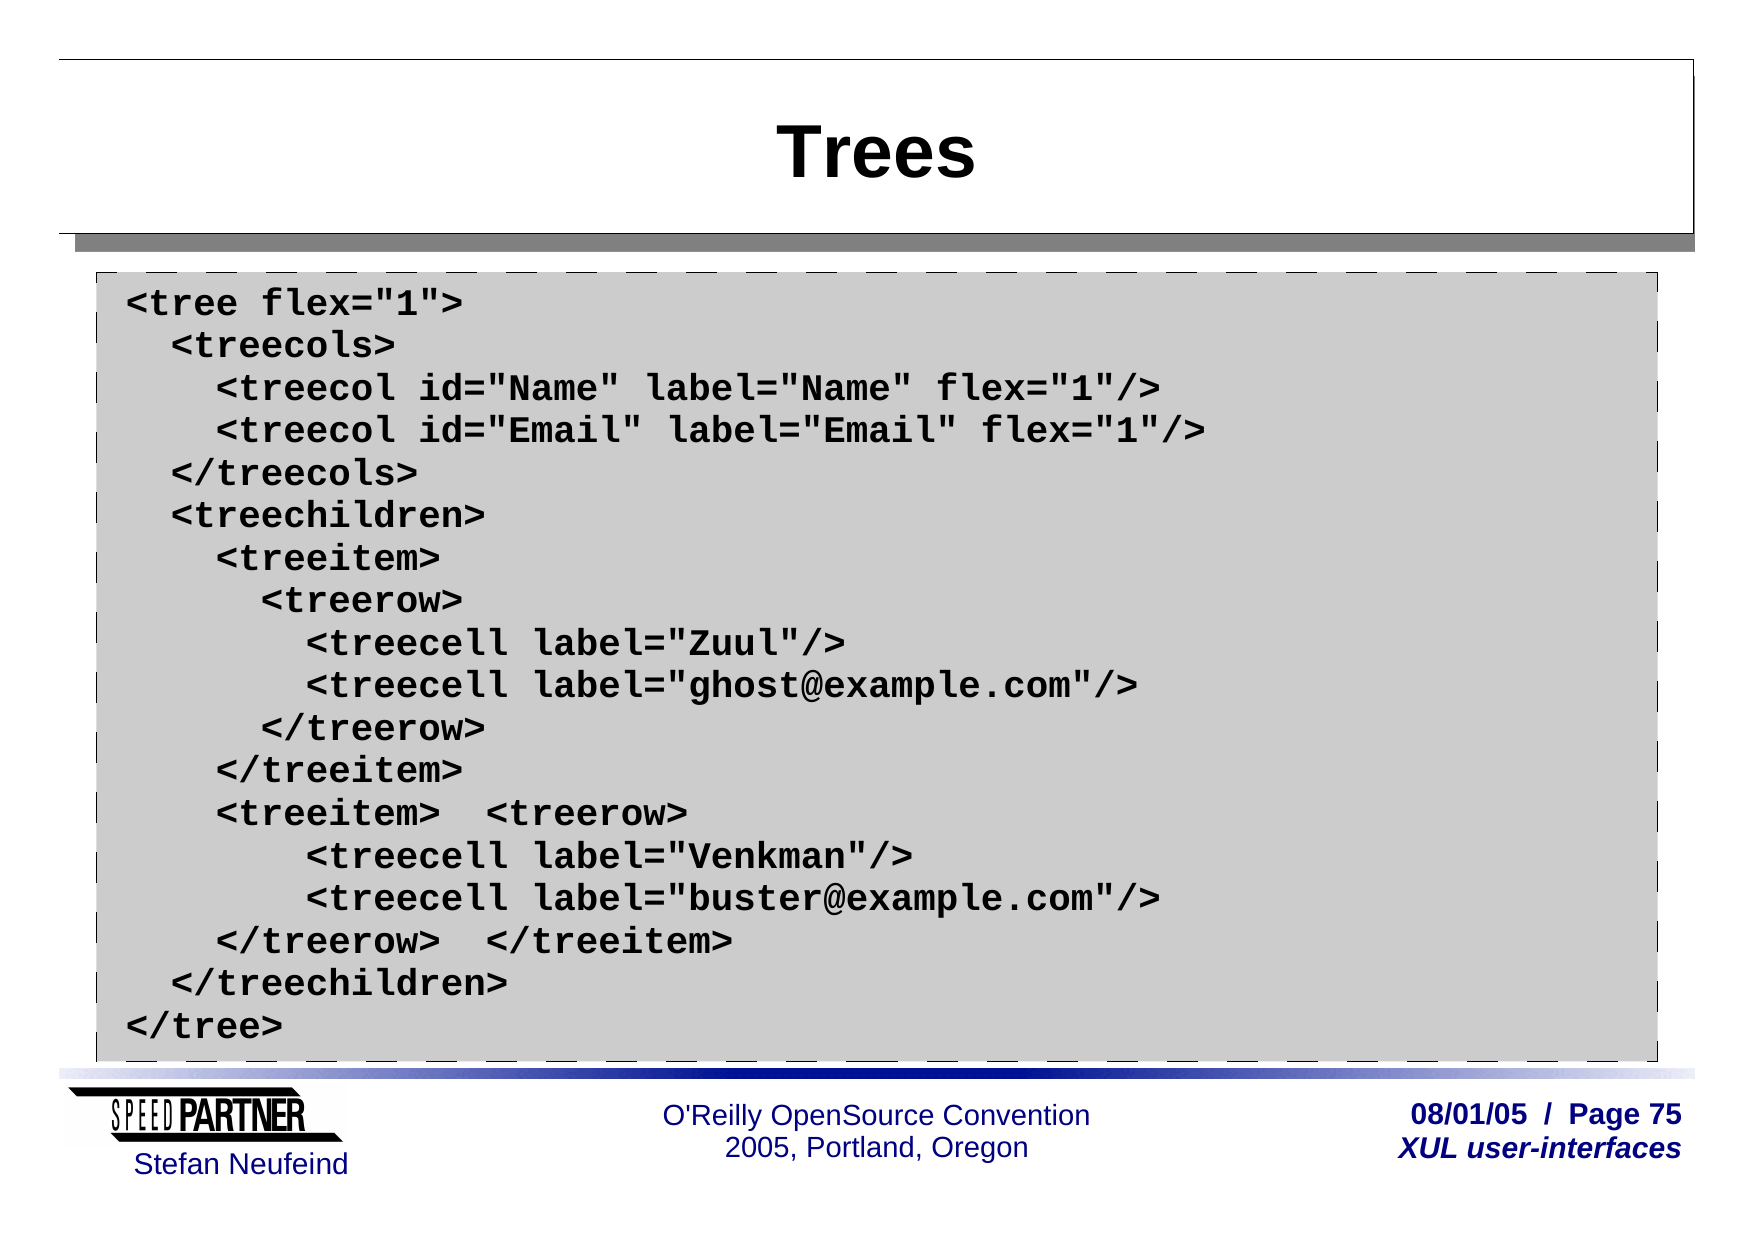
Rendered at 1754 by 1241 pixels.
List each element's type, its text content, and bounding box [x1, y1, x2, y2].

text_box <tree flex="1"> <treecols> <treecol id="Name" label="Name" flex="1"/> <treecol id="Email" label="Email" flex="1"/> </treecols> <treechildren> <treeitem> <treerow> <treecell label="Zuul"/> <treecell label="ghost@example.com"/> </treerow> </treeitem> <treeitem> <treerow> <treecell label="Venkman"/> <treecell label="buster@example.com"/> </treerow> </treeitem> </treechildren> </tree> [96, 272, 1658, 1062]
picture [64, 1082, 348, 1146]
title Trees [59, 59, 1695, 244]
picture [59, 1068, 1695, 1079]
